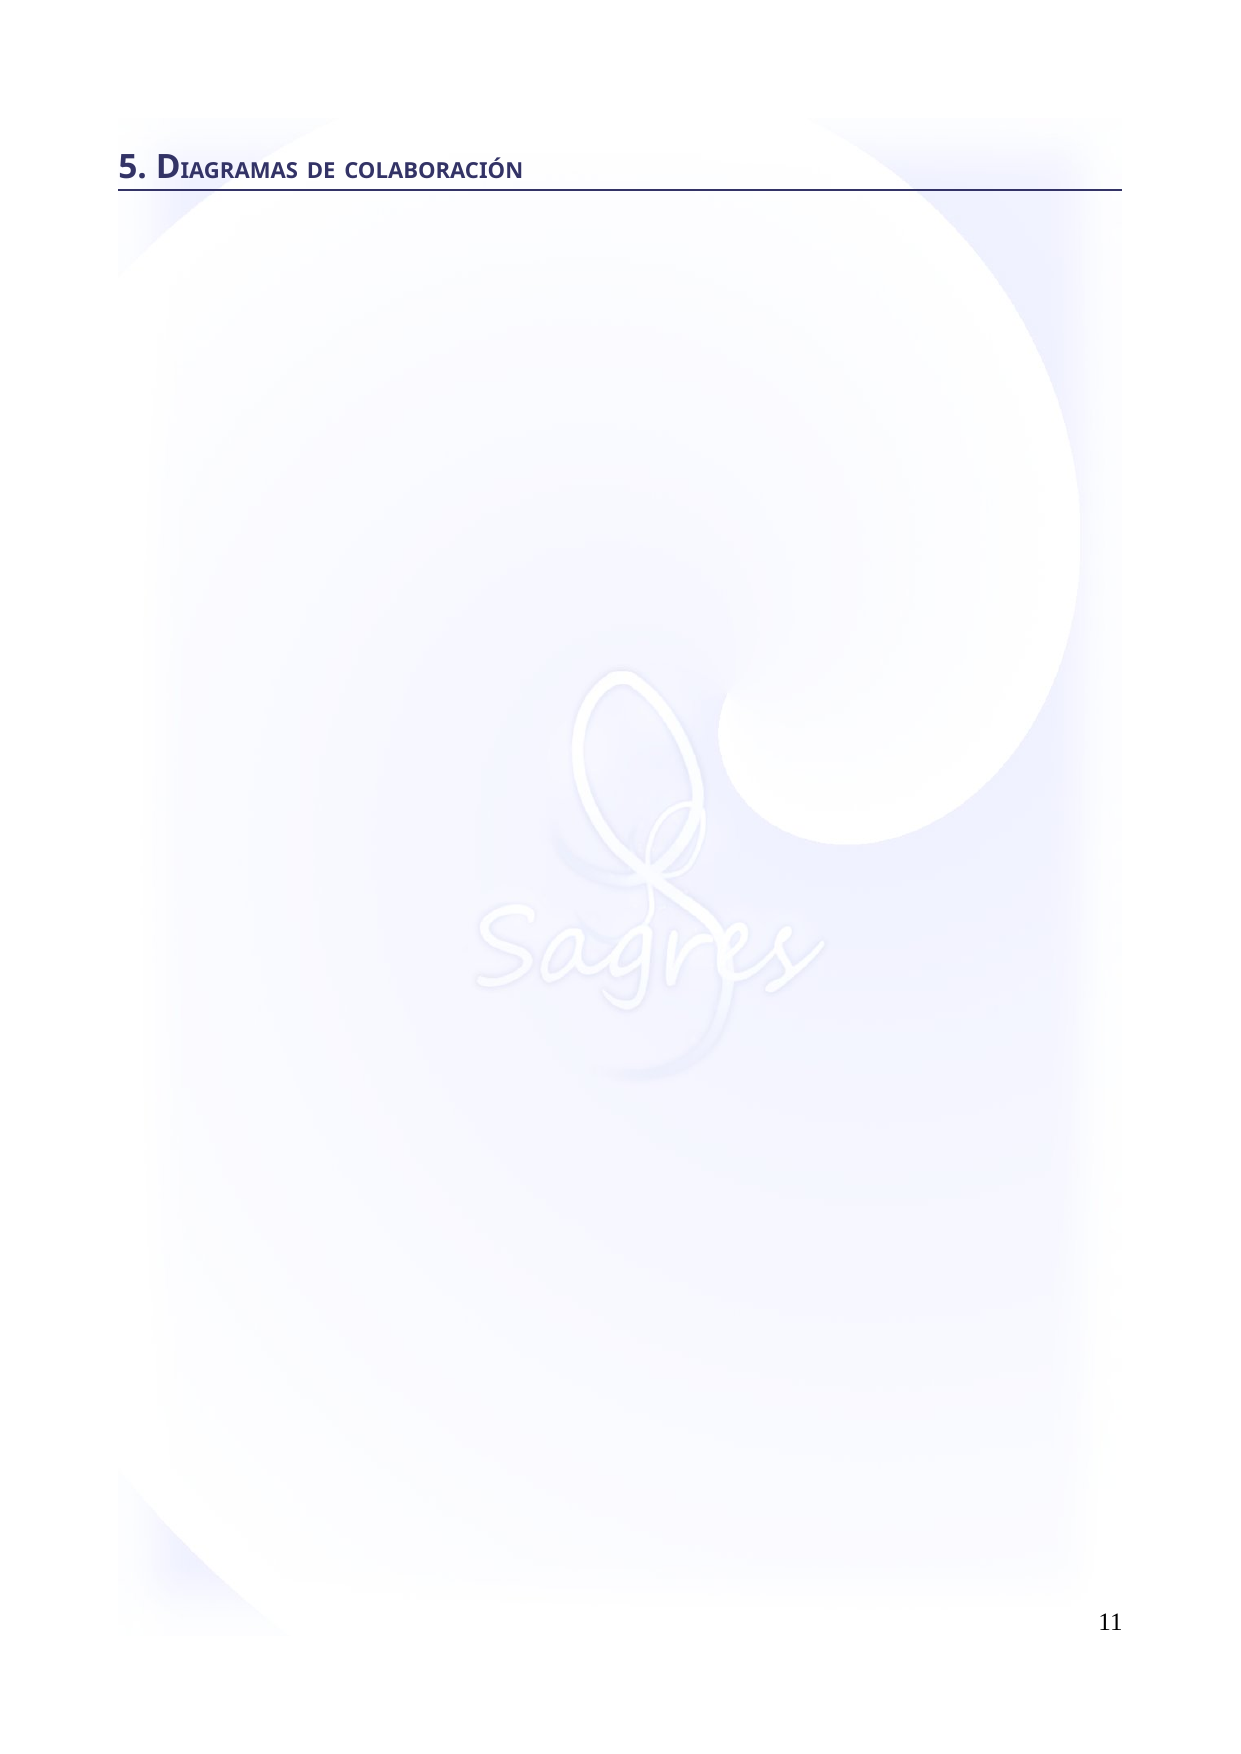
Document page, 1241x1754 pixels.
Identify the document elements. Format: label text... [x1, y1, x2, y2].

picture [118, 191, 1122, 1636]
picture [118, 118, 1122, 143]
subtitle 5. Diagramas de colaboración [118, 143, 1122, 189]
